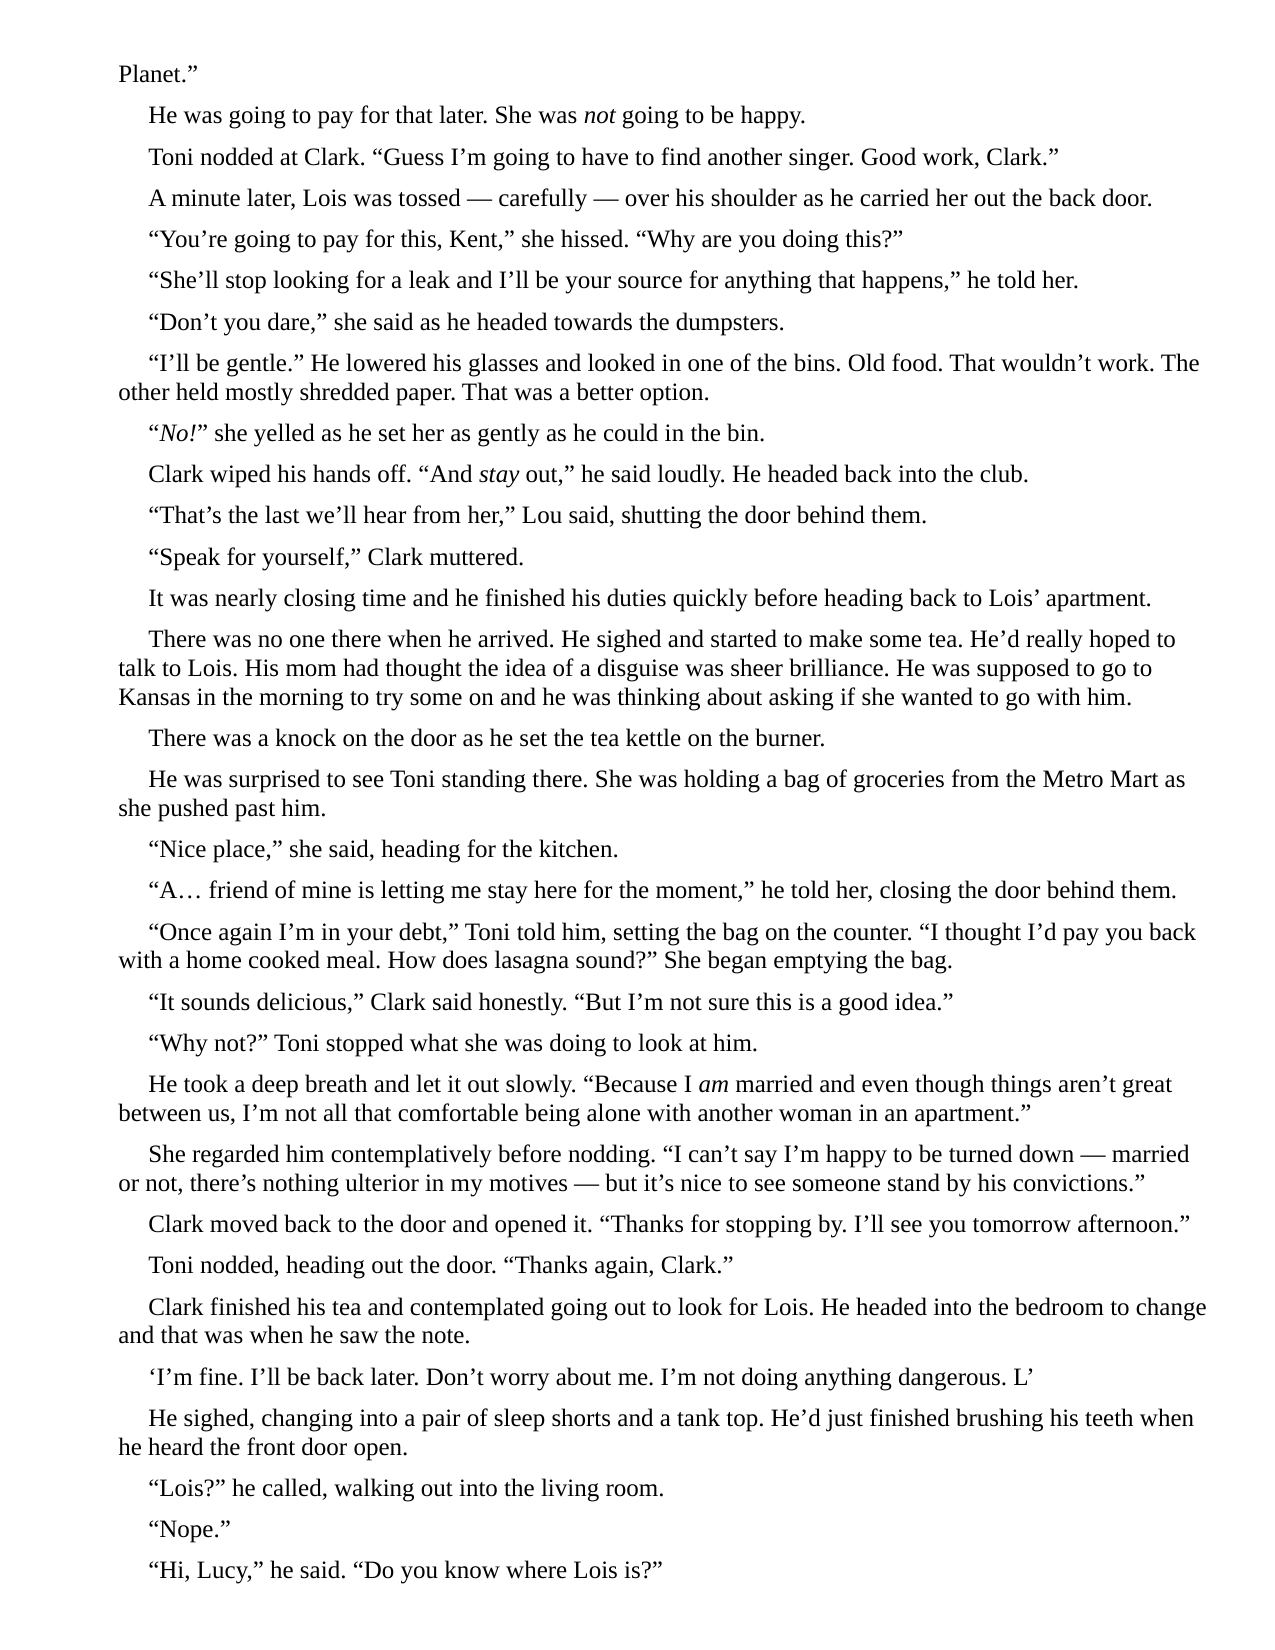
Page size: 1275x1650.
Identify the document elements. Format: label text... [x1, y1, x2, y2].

text He took a deep breath and let it out slowly. “Because I am married and even though things aren’t great between us, I’m not all that comfortable being alone with another woman in an apartment.” [118, 1069, 1216, 1127]
text “Why not?” Toni stopped what she was doing to look at him. [118, 1028, 1216, 1057]
text “Nice place,” she said, heading for the kitchen. [118, 834, 1216, 863]
text He sighed, changing into a pair of sleep shorts and a tank top. He’d just finished brushing his teeth when he heard the front door open. [118, 1403, 1216, 1460]
text “I’ll be gentle.” He lowered his glasses and looked in one of the bins. Old food. That wouldn’t work. The other held mostly shredded paper. That was a better option. [118, 348, 1216, 405]
text “No!” she yelled as he set her as gently as he could in the bin. [118, 418, 1216, 447]
text “A… friend of mine is letting me stay here for the moment,” he told her, closing the door behind them. [118, 875, 1216, 904]
text “Once again I’m in your debt,” Toni told him, setting the bag on the counter. “I thought I’d pay you back with a home cooked meal. How does lasagna sound?” She began emptying the bag. [118, 917, 1216, 974]
text She regarded him contemplatively before nodding. “I can’t say I’m happy to be turned down — married or not, there’s nothing ulterior in my motives — but it’s nice to see someone stand by his convictions.” [118, 1139, 1216, 1197]
text He was surprised to see Toni standing there. She was holding a bag of groceries from the Metro Mart as she pushed past him. [118, 764, 1216, 822]
text ‘I’m fine. I’ll be back later. Don’t worry about me. I’m not doing anything dangerous. L’ [118, 1362, 1216, 1390]
text It was nearly closing time and he finished his duties quickly before heading back to Lois’ apartment. [118, 583, 1216, 612]
text “That’s the last we’ll hear from her,” Lou said, shutting the door behind them. [118, 500, 1216, 529]
text Clark moved back to the door and opened it. “Thanks for stopping by. I’ll see you tomorrow afternoon.” [118, 1209, 1216, 1238]
text Planet.” [118, 59, 1216, 88]
text Toni nodded, heading out the door. “Thanks again, Clark.” [118, 1250, 1216, 1279]
text There was no one there when he arrived. He sighed and started to make some tea. He’d really hoped to talk to Lois. His mom had thought the idea of a disguise was sheer brilliance. He was supposed to go to Kansas in the morning to try some on and he was thinking about asking if she wanted to go with him. [118, 624, 1216, 710]
text “Lois?” he called, walking out into the living room. [118, 1473, 1216, 1502]
text There was a knock on the door as he set the tea kettle on the burner. [118, 723, 1216, 752]
text Toni nodded at Clark. “Guess I’m going to have to find another singer. Good work, Clark.” [118, 142, 1216, 170]
text Clark wiped his hands off. “And stay out,” he said loudly. He headed back into the club. [118, 459, 1216, 488]
text “Nope.” [118, 1514, 1216, 1543]
text He was going to pay for that later. She was not going to be happy. [118, 100, 1216, 129]
text “Hi, Lucy,” he said. “Do you know where Lois is?” [118, 1555, 1216, 1584]
text “She’ll stop looking for a leak and I’ll be your source for anything that happens,” he told her. [118, 265, 1216, 294]
text Clark finished his tea and contemplated going out to look for Lois. He headed into the bedroom to change and that was when he saw the note. [118, 1292, 1216, 1349]
text “It sounds delicious,” Clark said honestly. “But I’m not sure this is a good idea.” [118, 987, 1216, 1015]
text “Don’t you dare,” she said as he headed towards the dumpsters. [118, 307, 1216, 335]
text “You’re going to pay for this, Kent,” she hissed. “Why are you doing this?” [118, 224, 1216, 253]
text A minute later, Lois was tossed — carefully — over his shoulder as he carried her out the back door. [118, 183, 1216, 212]
text “Speak for yourself,” Clark muttered. [118, 542, 1216, 570]
